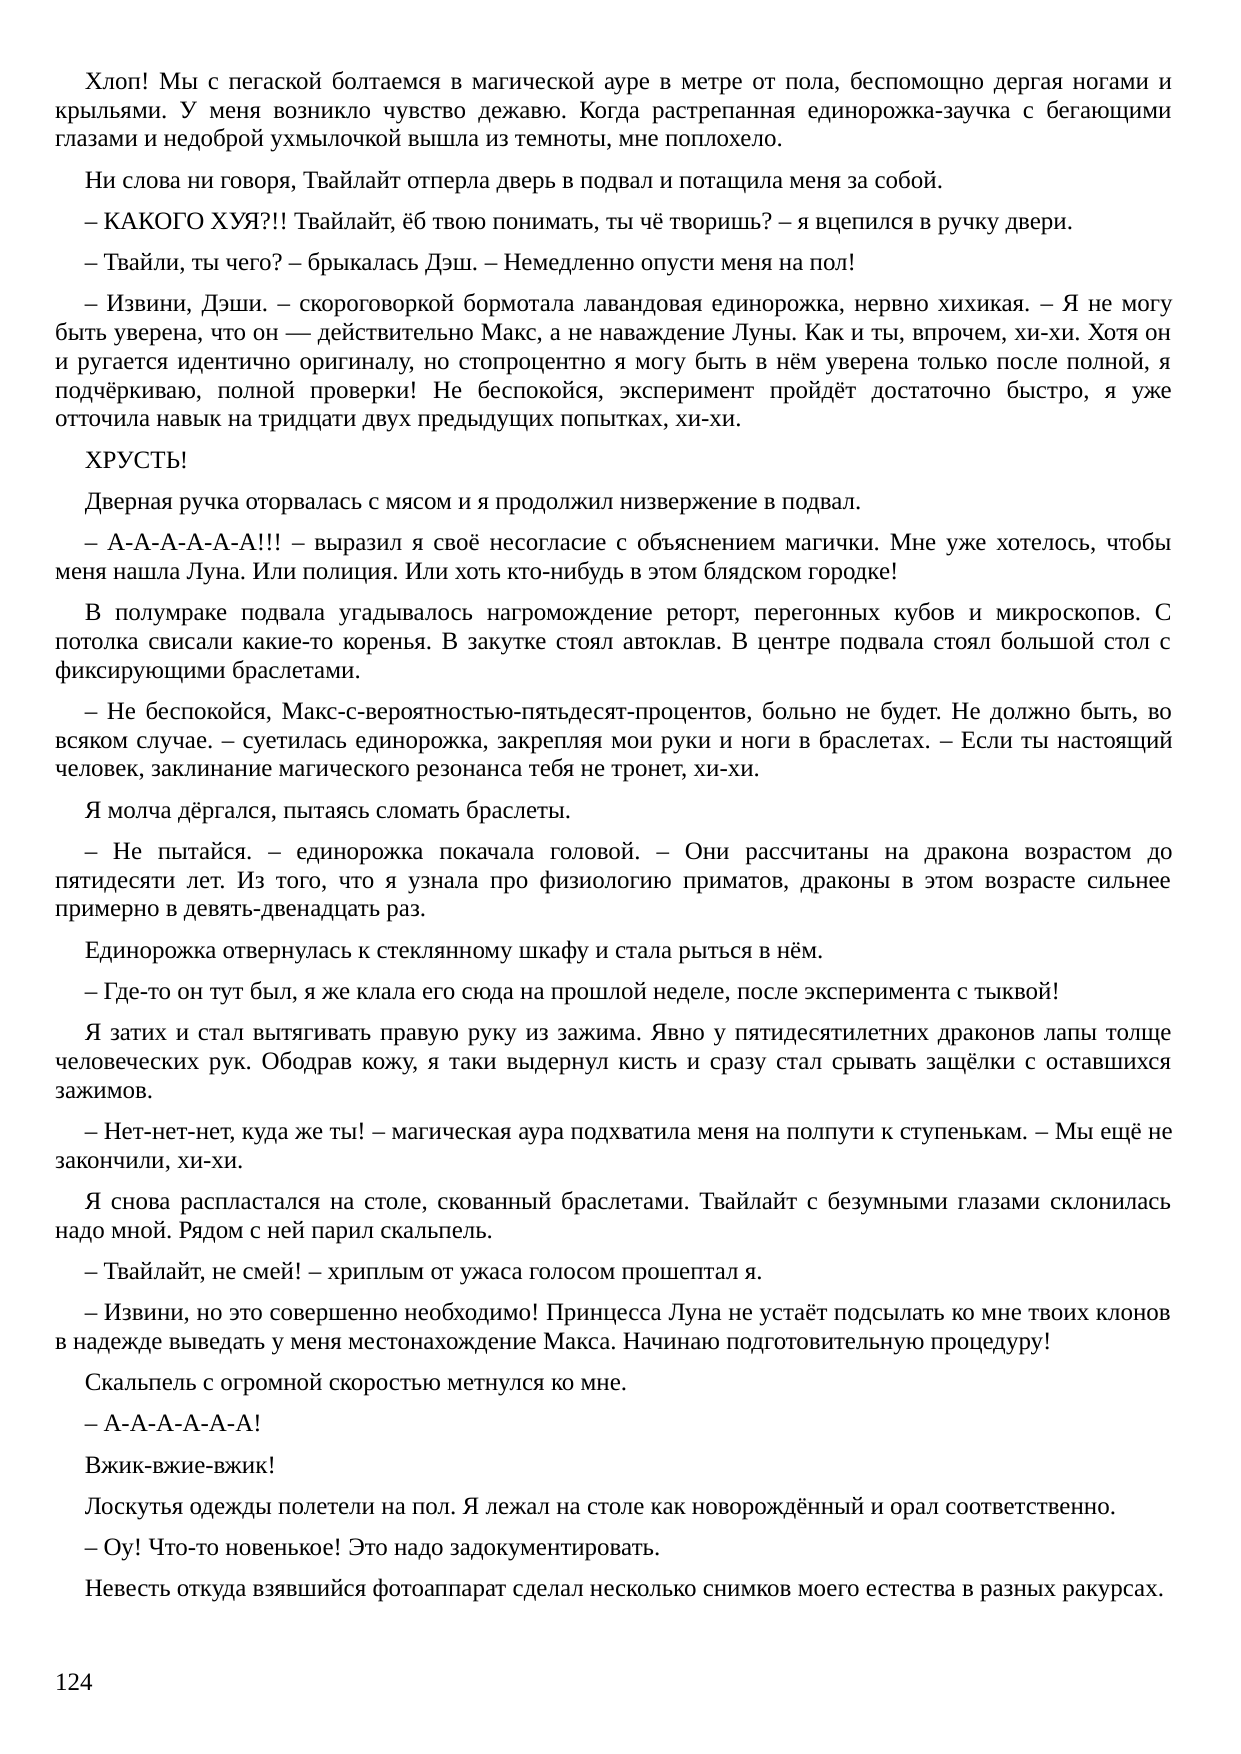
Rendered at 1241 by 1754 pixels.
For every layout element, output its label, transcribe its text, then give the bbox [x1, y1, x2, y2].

text Дверная ручка оторвалась с мясом и я продолжил низвержение в подвал. [55, 486, 1173, 515]
text – Твайлайт, не смей! – хриплым от ужаса голосом прошептал я. [55, 1256, 1173, 1285]
text – Нет-нет-нет, куда же ты! – магическая аура подхватила меня на полпути к ступенькам. – Мы ещё не закончили, хи-хи. [55, 1116, 1173, 1173]
text Вжик-вжие-вжик! [55, 1450, 1173, 1478]
text – Извини, но это совершенно необходимо! Принцесса Луна не устаёт подсылать ко мне твоих клонов в надежде выведать у меня местонахождение Макса. Начинаю подготовительную процедуру! [55, 1297, 1173, 1355]
text – Не беспокойся, Макс-с-вероятностью-пятьдесят-процентов, больно не будет. Не должно быть, во всяком случае. – суетилась единорожка, закрепляя мои руки и ноги в браслетах. – Если ты настоящий человек, заклинание магического резонанса тебя не тронет, хи-хи. [55, 696, 1173, 782]
text – Оу! Что-то новенькое! Это надо задокументировать. [55, 1532, 1173, 1561]
text Невесть откуда взявшийся фотоаппарат сделал несколько снимков моего естества в разных ракурсах. [55, 1573, 1173, 1602]
text – Извини, Дэши. – скороговоркой бормотала лавандовая единорожка, нервно хихикая. – Я не могу быть уверена, что он — действительно Макс, а не наваждение Луны. Как и ты, впрочем, хи-хи. Хотя он и ругается идентично оригиналу, но стопроцентно я могу быть в нём уверена только после полной, я подчёркиваю, полной проверки! Не беспокойся, эксперимент пройдёт достаточно быстро, я уже отточила навык на тридцати двух предыдущих попытках, хи-хи. [55, 288, 1173, 432]
text – КАКОГО ХУЯ?!! Твайлайт, ёб твою понимать, ты чё творишь? – я вцепился в ручку двери. [55, 206, 1173, 235]
text Лоскутья одежды полетели на пол. Я лежал на столе как новорождённый и орал соответственно. [55, 1491, 1173, 1520]
text Единорожка отвернулась к стеклянному шкафу и стала рыться в нём. [55, 935, 1173, 963]
text Я затих и стал вытягивать правую руку из зажима. Явно у пятидесятилетних драконов лапы толще человеческих рук. Ободрав кожу, я таки выдернул кисть и сразу стал срывать защёлки с оставшихся зажимов. [55, 1017, 1173, 1103]
text – А-А-А-А-А-А! [55, 1408, 1173, 1437]
text В полумраке подвала угадывалось нагромождение реторт, перегонных кубов и микроскопов. С потолка свисали какие-то коренья. В закутке стоял автоклав. В центре подвала стоял большой стол с фиксирующими браслетами. [55, 597, 1173, 683]
text Я молча дёргался, пытаясь сломать браслеты. [55, 795, 1173, 823]
text Я снова распластался на столе, скованный браслетами. Твайлайт с безумными глазами склонилась надо мной. Рядом с ней парил скальпель. [55, 1186, 1173, 1243]
text Ни слова ни говоря, Твайлайт отперла дверь в подвал и потащила меня за собой. [55, 165, 1173, 193]
text – Не пытайся. – единорожка покачала головой. – Они рассчитаны на дракона возрастом до пятидесяти лет. Из того, что я узнала про физиологию приматов, драконы в этом возрасте сильнее примерно в девять-двенадцать раз. [55, 836, 1173, 922]
text – А-А-А-А-А-А!!! – выразил я своё несогласие с объяснением магички. Мне уже хотелось, чтобы меня нашла Луна. Или полиция. Или хоть кто-нибудь в этом блядском городке! [55, 527, 1173, 585]
text Скальпель с огромной скоростью метнулся ко мне. [55, 1367, 1173, 1396]
text – Твайли, ты чего? – брыкалась Дэш. – Немедленно опусти меня на пол! [55, 247, 1173, 276]
text – Где-то он тут был, я же клала его сюда на прошлой неделе, после эксперимента с тыквой! [55, 976, 1173, 1005]
text Хлоп! Мы с пегаской болтаемся в магической ауре в метре от пола, беспомощно дергая ногами и крыльями. У меня возникло чувство дежавю. Когда растрепанная единорожка-заучка с бегающими глазами и недоброй ухмылочкой вышла из темноты, мне поплохело. [55, 66, 1173, 152]
text ХРУСТЬ! [55, 445, 1173, 473]
